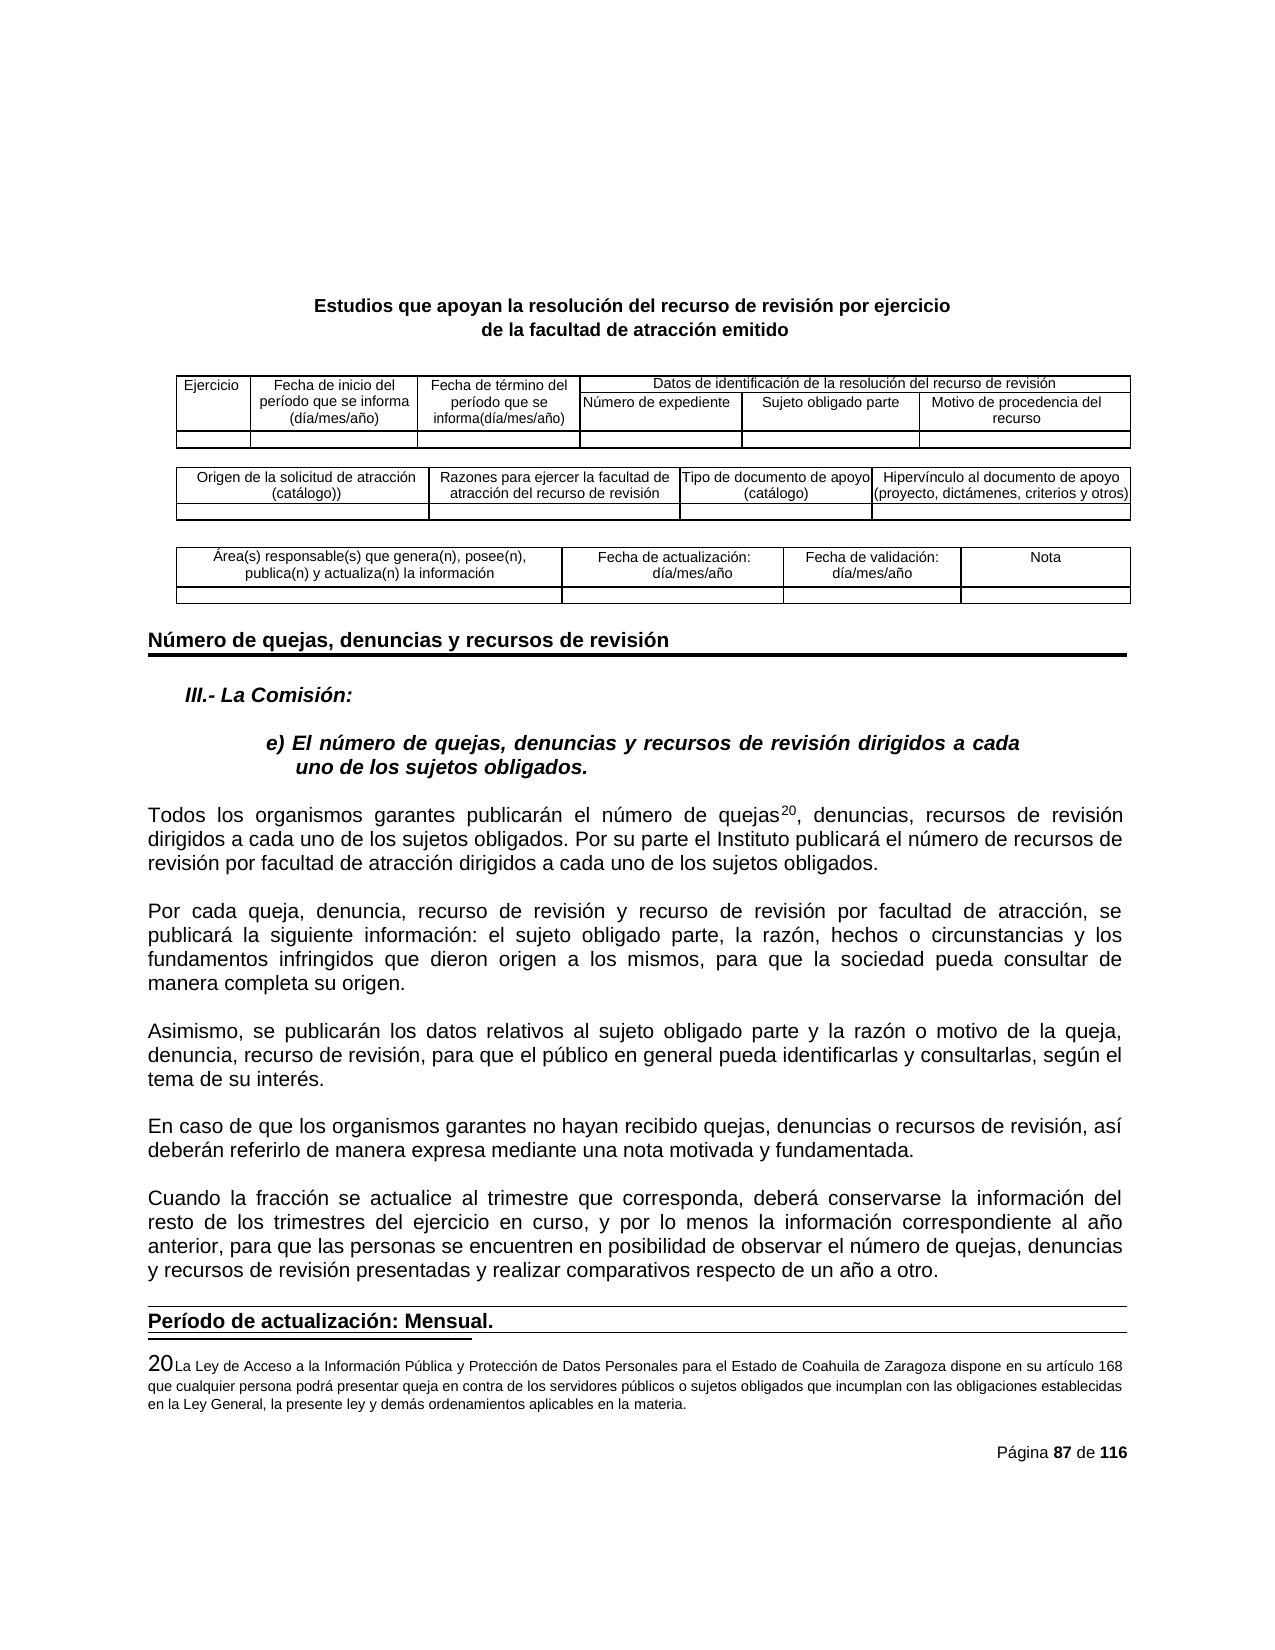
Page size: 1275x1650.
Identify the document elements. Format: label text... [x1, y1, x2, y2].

table_cell [743, 432, 919, 447]
table_cell [177, 504, 428, 519]
text En caso de que los organismos garantes no hayan recibido quejas, denuncias o recursos de revisión, así deberán referirlo de manera expresa mediante una nota motivada y fundamentada. [148, 1114, 1124, 1162]
table_header Fecha de validación: día/mes/año [784, 548, 960, 586]
table_cell [920, 432, 1130, 447]
table_cell [581, 432, 741, 447]
table_cell [177, 588, 561, 603]
table_header Área(s) responsable(s) que genera(n), posee(n), publica(n) y actualiza(n) la información [177, 548, 561, 586]
table_cell [251, 432, 417, 447]
table_header Ejercicio [177, 377, 250, 430]
text Asimismo, se publicarán los datos relativos al sujeto obligado parte y la razón o motivo de la queja, denuncia, recurso de revisión, para que el público en general pueda identificarlas y consultarlas, según el tema de su interés. [148, 1018, 1124, 1090]
table_header Fecha de actualización: día/mes/año [563, 548, 783, 586]
table_cell [873, 504, 1130, 519]
table_cell [784, 588, 960, 603]
table_cell [430, 504, 679, 519]
table_header Fecha de término del período que se informa(día/mes/año) [418, 377, 579, 430]
table_header Hipervínculo al documento de apoyo (proyecto, dictámenes, criterios y otros) [873, 468, 1130, 502]
table_header Tipo de documento de apoyo (catálogo) [681, 468, 871, 502]
table_cell [177, 432, 250, 447]
list e) El número de quejas, denuncias y recursos de revisión dirigidos a cada uno de los sujetos obligados. [266, 731, 1023, 779]
table_header Datos de identificación de la resolución del recurso de revisión [581, 377, 1130, 392]
table_header Nota [962, 548, 1130, 586]
table_header Fecha de inicio del período que se informa (día/mes/año) [251, 377, 417, 430]
text Número de quejas, denuncias y recursos de revisión [148, 627, 1127, 653]
table_cell Sujeto obligado parte [743, 393, 919, 430]
subtitle III.- La Comisión: [185, 683, 1039, 707]
text Por cada queja, denuncia, recurso de revisión y recurso de revisión por facultad de atracción, se publicará la siguiente información: el sujeto obligado parte, la razón, hechos o circunstancias y los fundamentos infringidos que dieron origen a los mismos, para que la sociedad pueda consultar de manera completa su origen. [148, 899, 1124, 994]
table_header Razones para ejercer la facultad de atracción del recurso de revisión [430, 468, 679, 502]
text de la facultad de atracción emitido [148, 319, 1122, 341]
table_cell [418, 432, 579, 447]
table_cell [681, 504, 871, 519]
text Estudios que apoyan la resolución del recurso de revisión por ejercicio [148, 295, 1122, 317]
table_cell [563, 588, 783, 603]
table_cell Motivo de procedencia del recurso [920, 393, 1130, 430]
text Cuando la fracción se actualice al trimestre que corresponda, deberá conservarse la información del resto de los trimestres del ejercicio en curso, y por lo menos la información correspondiente al año anterior, para que las personas se encuentren en posibilidad de observar el número de quejas, denuncias y recursos de revisión presentadas y realizar comparativos respecto de un año a otro. [148, 1186, 1124, 1282]
text Período de actualización: Mensual. [148, 1307, 1127, 1332]
table_cell [962, 588, 1130, 603]
table_header Origen de la solicitud de atracción (catálogo)) [177, 468, 428, 502]
table_cell Número de expediente [581, 393, 741, 430]
text Todos los organismos garantes publicarán el número de quejas, denuncias, recursos de revisión dirigidos a cada uno de los sujetos obligados. Por su parte el Instituto publicará el número de recursos de revisión por facultad de atracción dirigidos a cada uno de los sujetos obligados. [148, 803, 1124, 875]
list La Ley de Acceso a la Información Pública y Protección de Datos Personales para el Estado de Coahuila de Zaragoza dispone en su artículo 168 que cualquier persona podrá presentar queja en contra de los servidores públicos o sujetos obligados que incumplan con las obligaciones establecidas en la Ley General, la presente ley y demás ordenamientos aplicables en la materia. [148, 1347, 1124, 1412]
